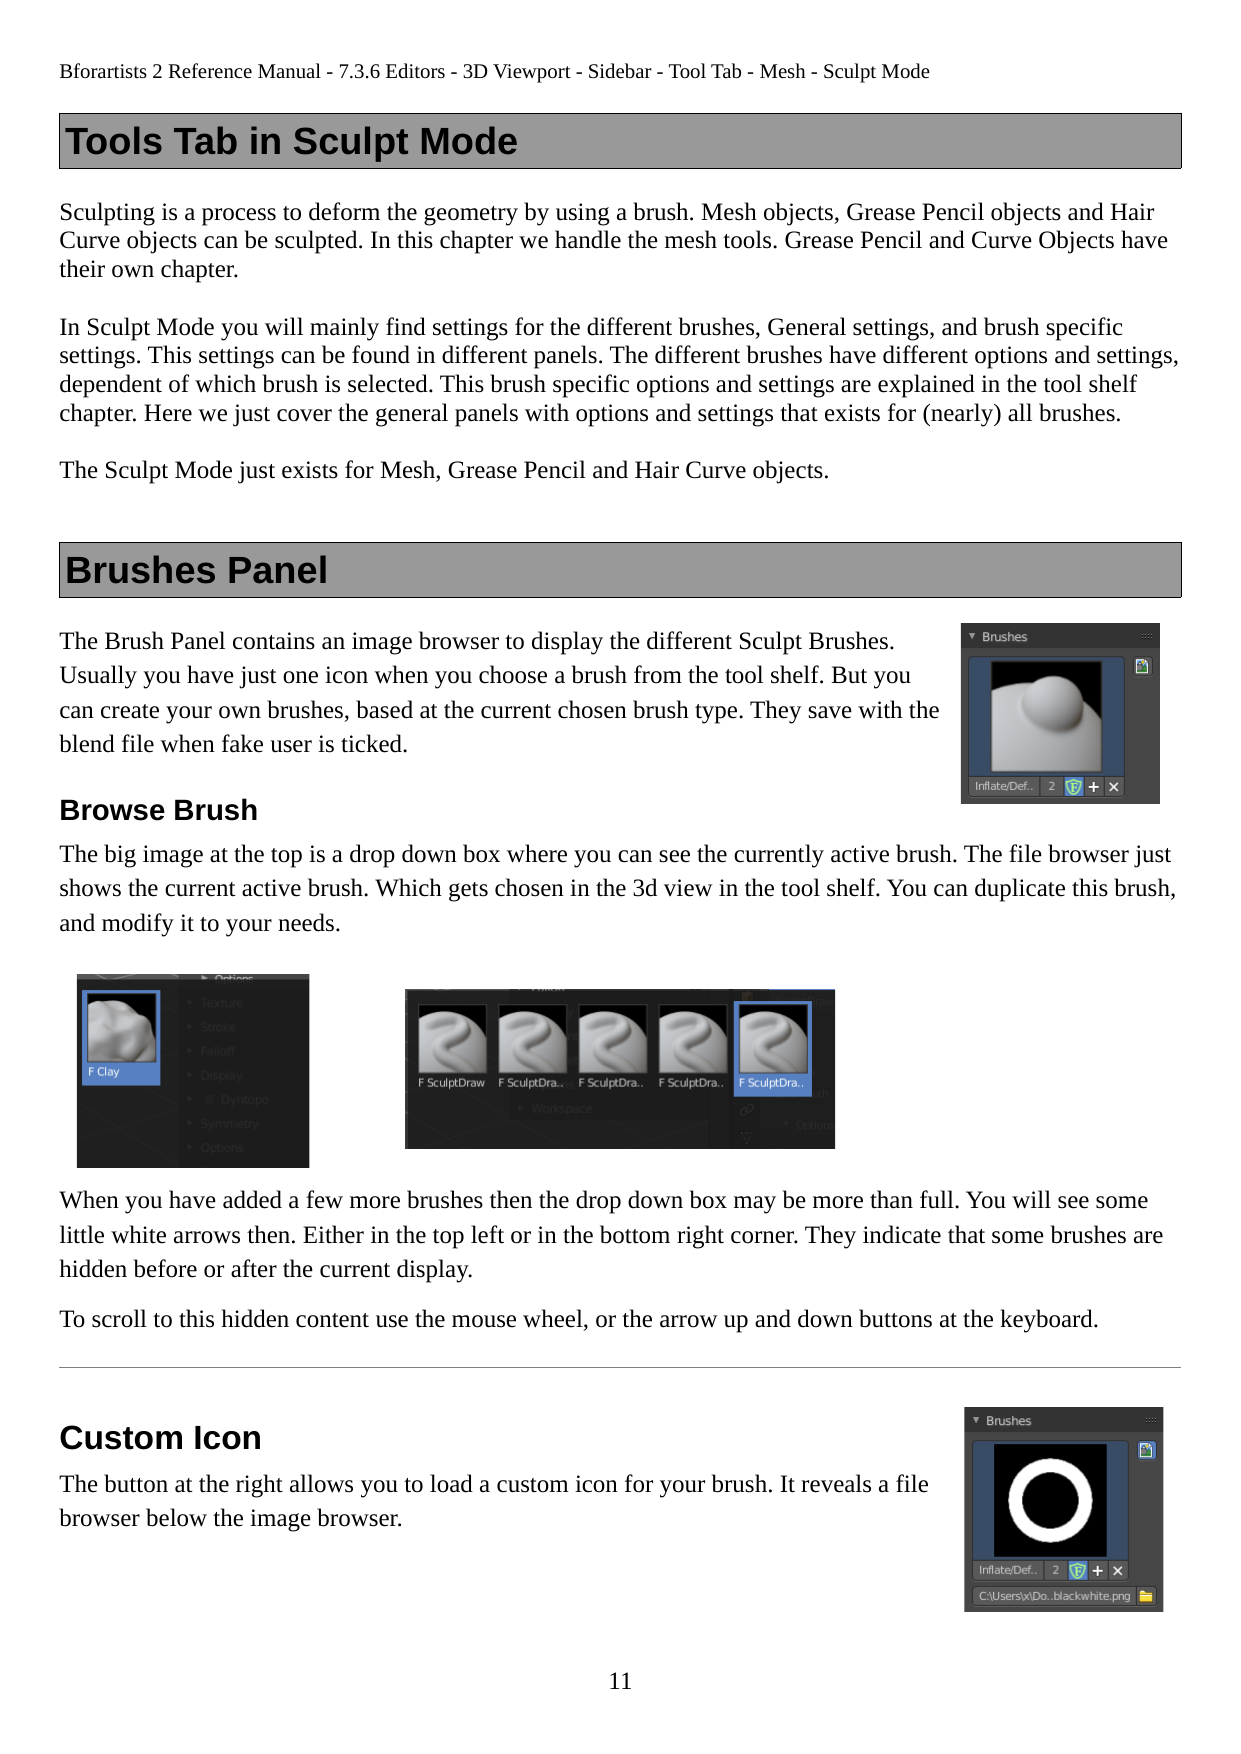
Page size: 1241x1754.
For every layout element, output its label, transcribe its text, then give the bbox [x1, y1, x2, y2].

text In Sculpt Mode you will mainly find settings for the different brushes, General settings, and brush specific settings. This settings can be found in different panels. The different brushes have different options and settings, dependent of which brush is selected. This brush specific options and settings are explained in the tool shelf chapter. Here we just cover the general panels with options and settings that exists for (nearly) all brushes. [59, 312, 1181, 427]
text The button at the right allows you to load a custom icon for your brush. It reveals a file browser below the image browser. [59, 1469, 964, 1532]
picture [76, 974, 310, 1168]
table_header Brushes Panel [60, 543, 1181, 597]
text Sculpting is a process to deform the geometry by using a brush. Mesh objects, Grease Pencil objects and Hair Curve objects can be sculpted. In this chapter we handle the mesh tools. Grease Pencil and Curve Objects have their own chapter. [59, 197, 1181, 283]
subtitle Browse Brush [59, 793, 1181, 827]
subtitle Custom Icon [59, 1418, 964, 1456]
picture [964, 1407, 1164, 1612]
text When you have added a few more brushes then the drop down box may be more than full. You will see some little white arrows then. Either in the top left or in the bottom right corner. They indicate that some brushes are hidden before or after the current display. [59, 957, 1181, 1283]
text To scroll to this hidden content use the mouse wheel, or the arrow up and down buttons at the keyboard. [59, 1304, 1181, 1332]
text The big image at the top is a drop down box where you can see the currently active brush. The file browser just shows the current active brush. Which gets chosen in the 3d view in the tool shelf. You can duplicate this brush, and modify it to your needs. [59, 839, 1181, 937]
text The Sculpt Mode just exists for Mesh, Grease Pencil and Hair Curve objects. [59, 455, 1181, 484]
picture [960, 623, 1160, 804]
picture [405, 989, 836, 1149]
subtitle [1164, 1418, 1181, 1456]
text The Brush Panel contains an image browser to display the different Sculpt Brushes. Usually you have just one icon when you choose a brush from the tool shelf. But you can create your own brushes, based at the current chosen brush type. They save with the blend file when fake user is ticked. [59, 626, 960, 758]
table_header Tools Tab in Sculpt Mode [60, 114, 1181, 168]
